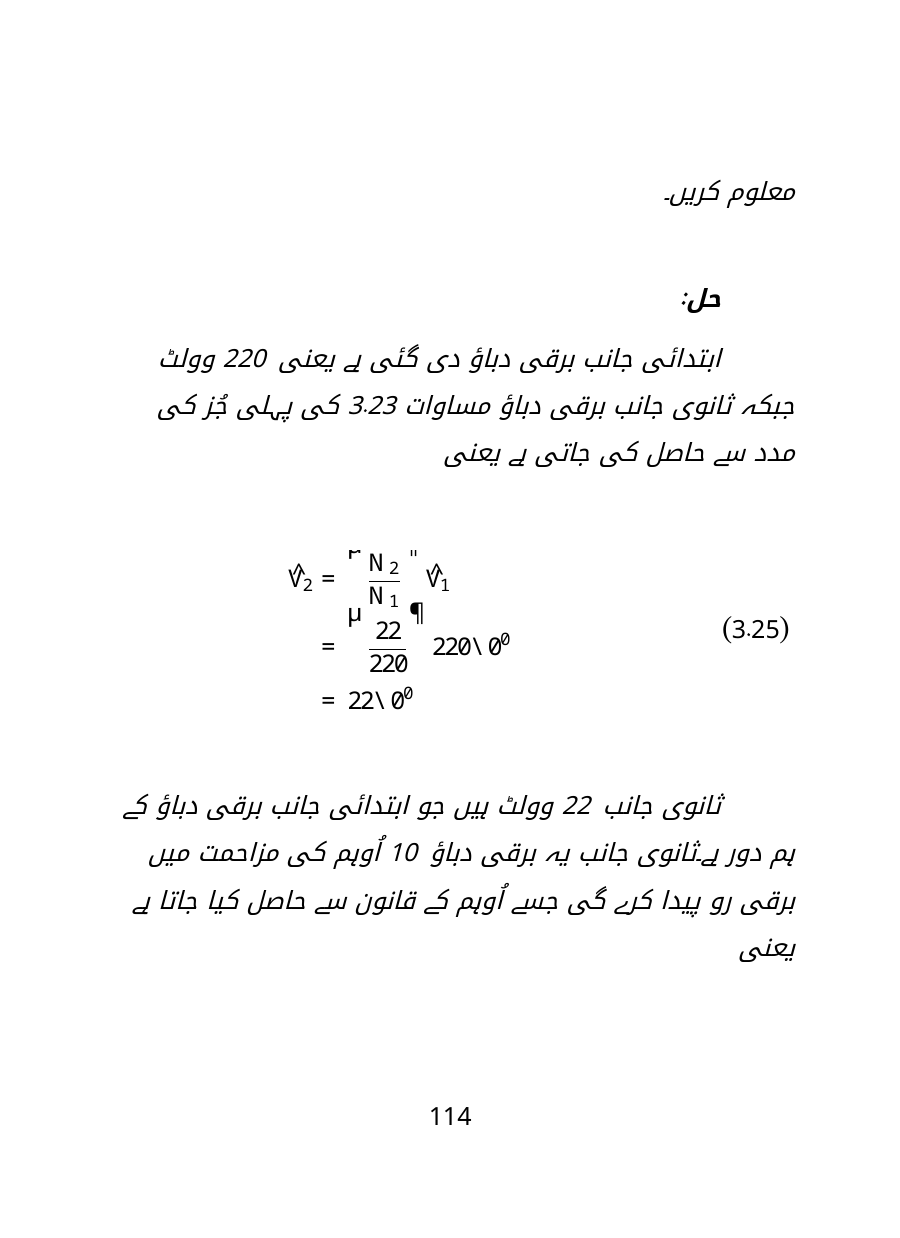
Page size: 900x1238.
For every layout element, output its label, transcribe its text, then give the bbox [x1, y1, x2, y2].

text حل: [105, 275, 795, 322]
table_header [105, 536, 703, 736]
table_header (3.25) [703, 536, 795, 736]
text ثانوی جانب 22 وولٹ ہیں جو ابتدائی جانب برقی دباؤ کے ہم دور ہے۔ثانوی جانب یہ برقی دباؤ 10 اُوہم کی مزاحمت میں برقی رو پیدا کرے گی جسے اُوہم کے قانون سے حاصل کیا جاتا ہے یعنی [105, 782, 795, 972]
text معلوم کریں۔ [105, 168, 795, 216]
text ابتدائی جانب برقی دباؤ دی گئی ہے یعنی 220 وولٹ جبکہ ثانوی جانب برقی دباؤ مساوات 3.23 کی پہلی جُز کی مدد سے حاصل کی جاتی ہے یعنی [105, 335, 795, 477]
